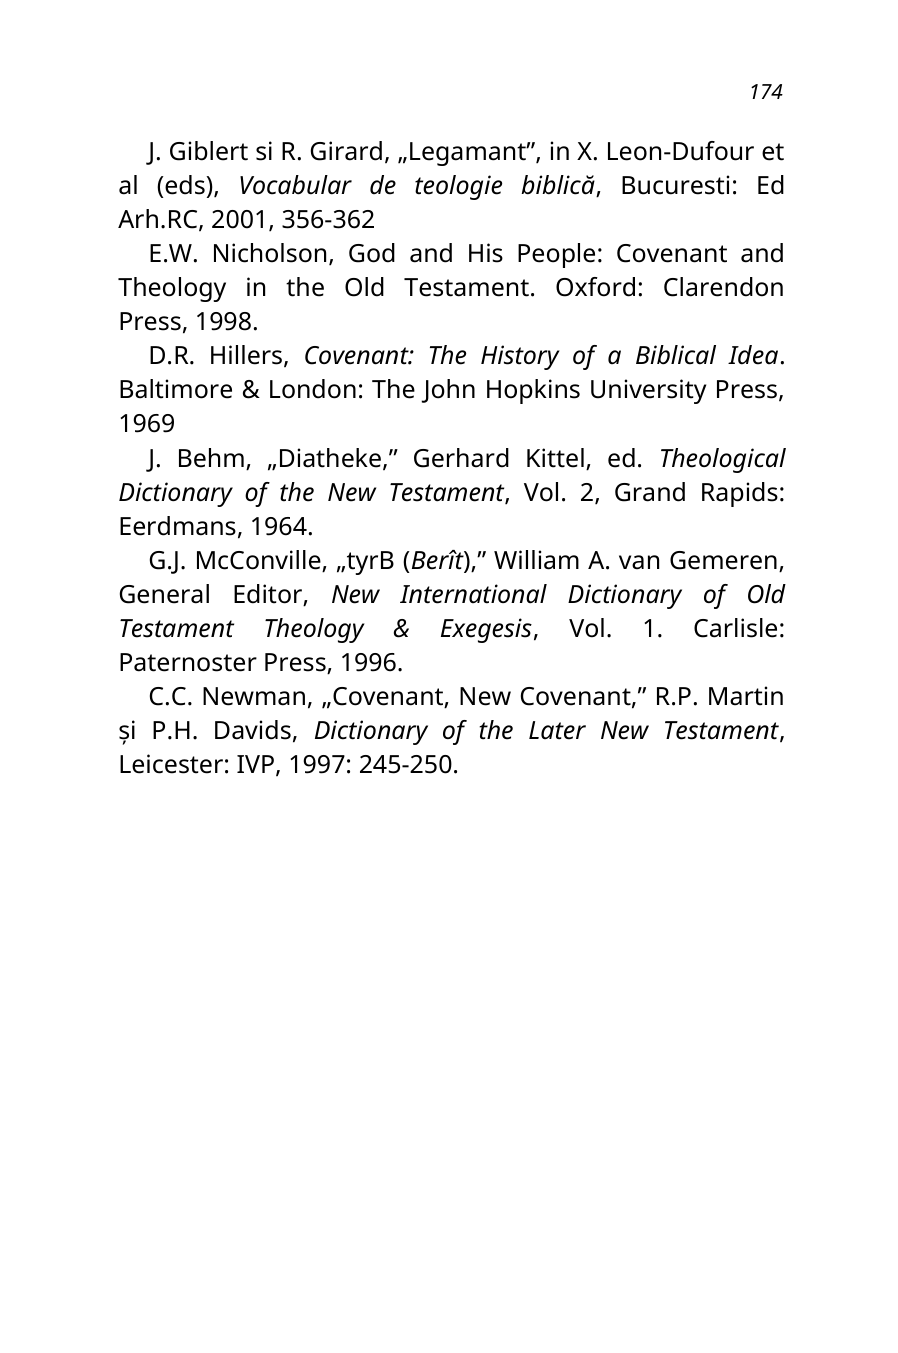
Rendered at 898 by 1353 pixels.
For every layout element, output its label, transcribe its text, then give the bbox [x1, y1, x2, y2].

text C.C. Newman, „Covenant, New Covenant,” R.P. Martin şi P.H. Davids, Dictionary of the Later New Testament, Leicester: IVP, 1997: 245-250. [118, 679, 786, 781]
text D.R. Hillers, Covenant: The History of a Biblical Idea. Baltimore & London: The John Hopkins University Press, 1969 [118, 338, 786, 440]
text E.W. Nicholson, God and His People: Covenant and Theology in the Old Testament. Oxford: Clarendon Press, 1998. [118, 236, 786, 338]
text J. Behm, „Diatheke,” Gerhard Kittel, ed. Theological Dictionary of the New Testament, Vol. 2, Grand Rapids: Eerdmans, 1964. [118, 440, 786, 542]
text J. Giblert si R. Girard, „Legamant”, in X. Leon-Dufour et al (eds), Vocabular de teologie biblică, Bucuresti: Ed Arh.RC, 2001, 356-362 [118, 134, 786, 236]
text G.J. McConville, „tyrB (Berît),” William A. van Gemeren, General Editor, New International Dictionary of Old Testament Theology & Exegesis, Vol. 1. Carlisle: Paternoster Press, 1996. [118, 542, 786, 679]
